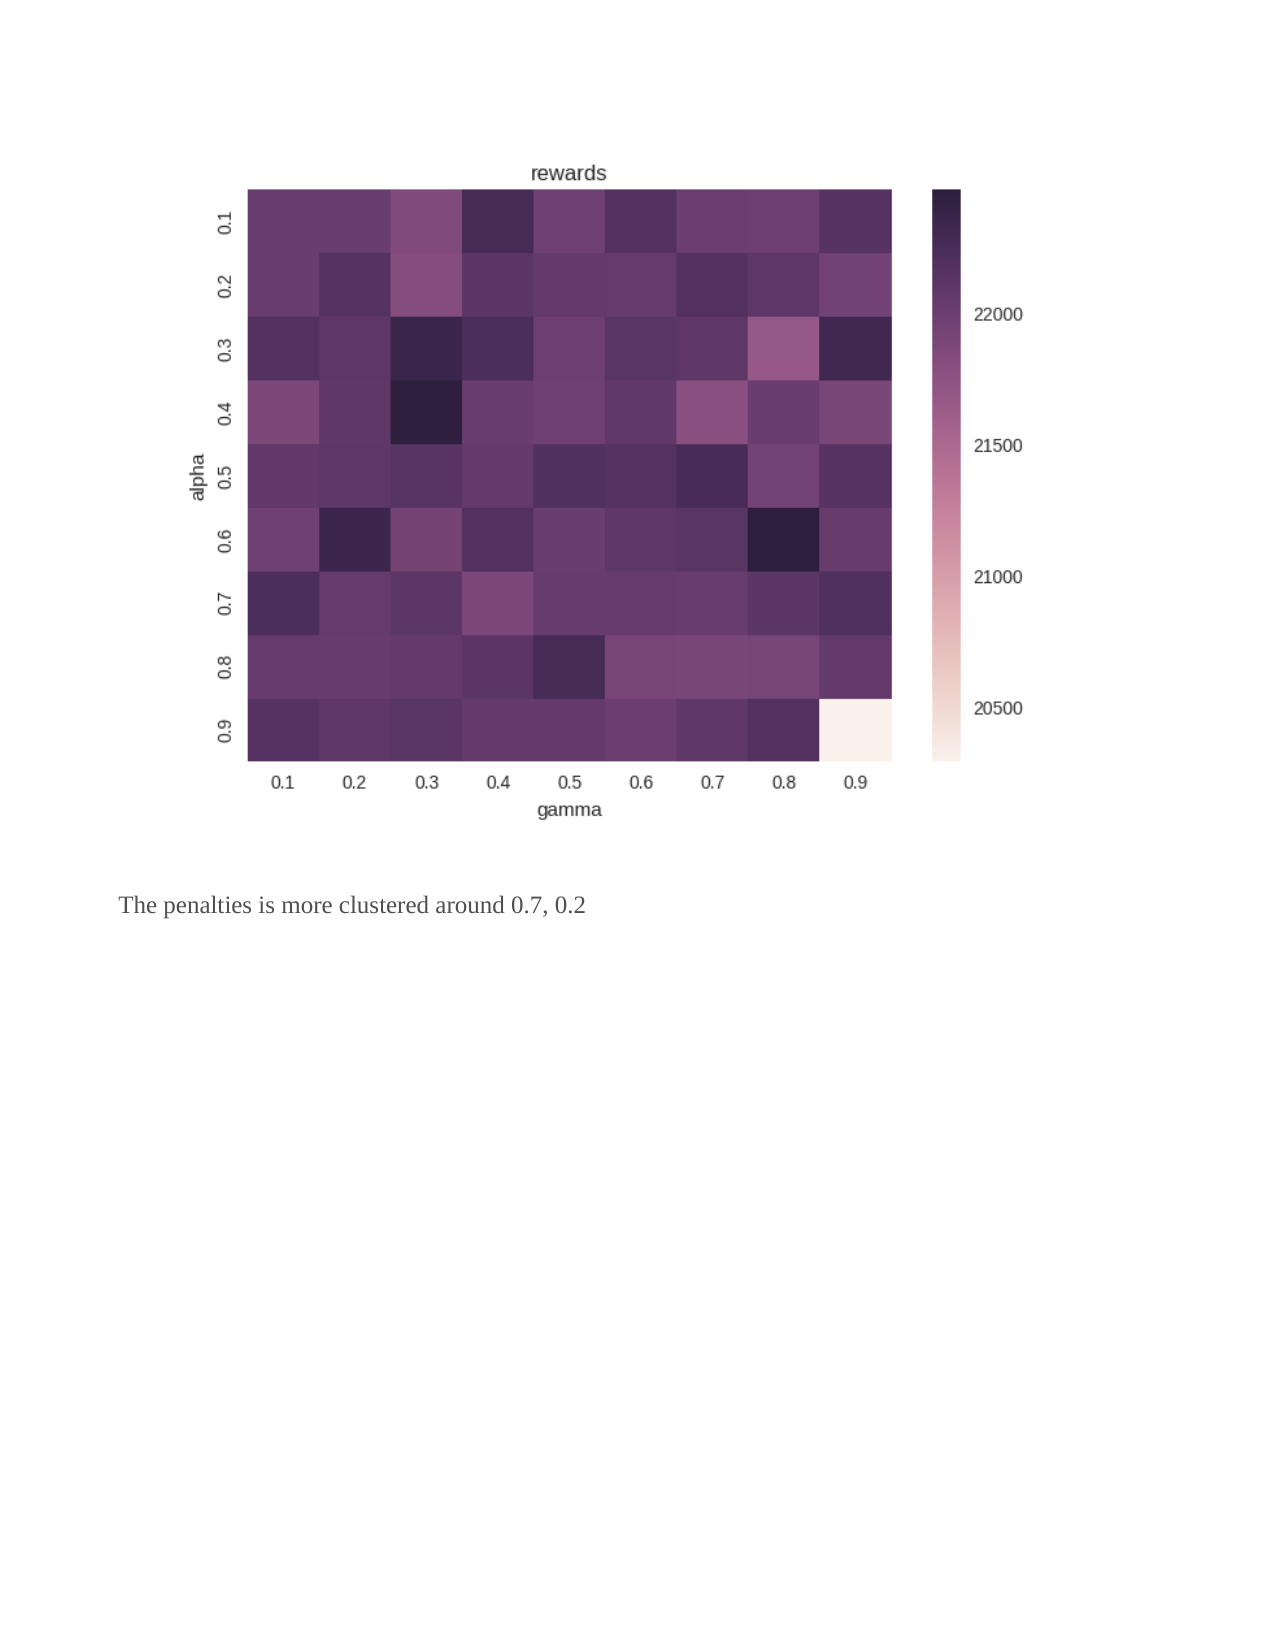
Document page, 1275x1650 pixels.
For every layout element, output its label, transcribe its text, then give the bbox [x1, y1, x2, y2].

text The penalties is more clustered around 0.7, 0.2 [118, 890, 1157, 918]
picture [118, 118, 1157, 833]
